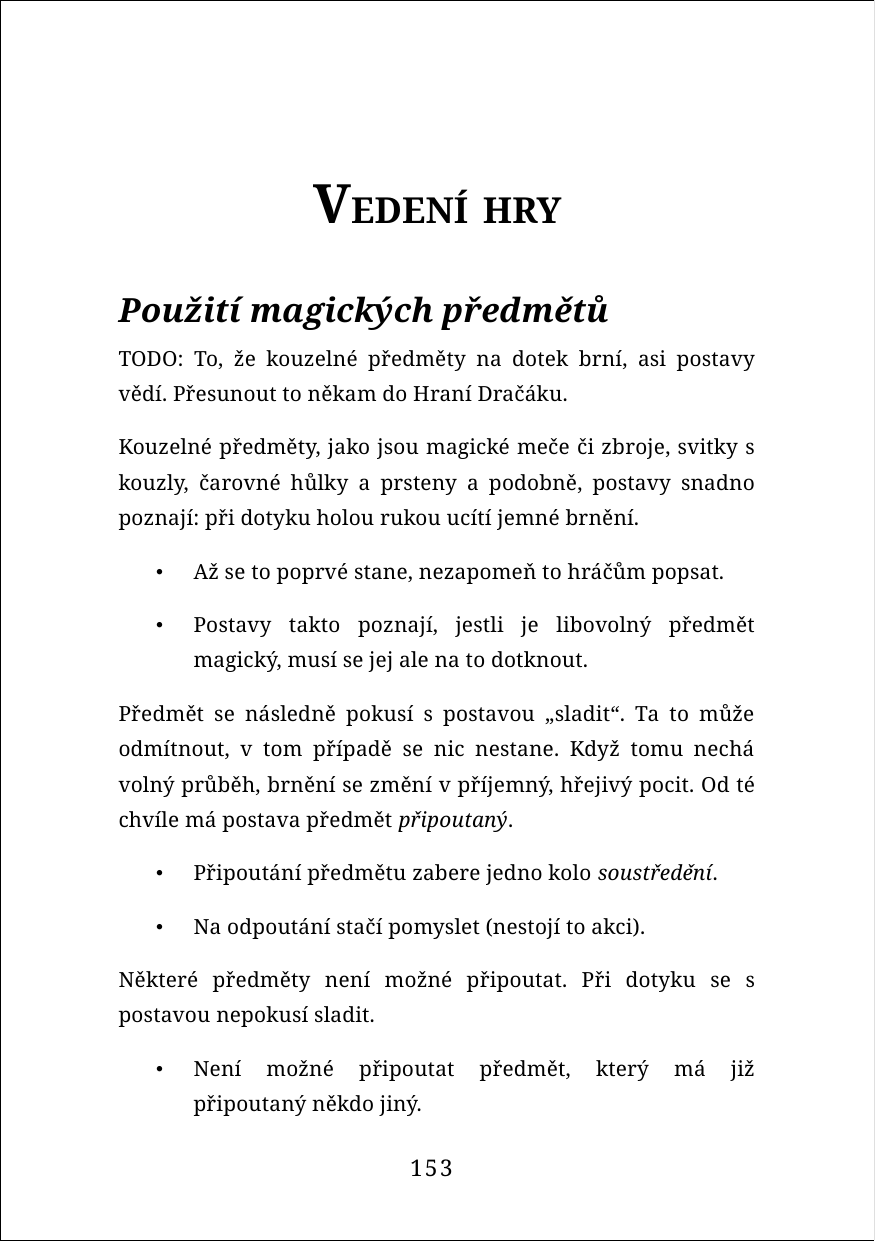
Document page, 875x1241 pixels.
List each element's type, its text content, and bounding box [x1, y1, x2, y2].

list Na odpoutání stačí pomyslet (nestojí to akci). [156, 912, 756, 940]
subtitle Použití magických předmětů [118, 287, 756, 332]
subtitle Vedení hry [118, 166, 756, 239]
list Postavy takto poznají, jestli je libovolný předmět magický, musí se jej ale na to dotknout. [156, 610, 756, 674]
list Až se to poprvé stane, nezapomeň to hráčům popsat. [156, 557, 756, 585]
text TODO: To, že kouzelné předměty na dotek brní, asi postavy vědí. Přesunout to někam do Hraní Dračáku. [118, 344, 756, 408]
text Předmět se následně pokusí s postavou „sladit“. Ta to může odmítnout, v tom případě se nic nestane. Když tomu nechá volný průběh, brnění se změní v příjemný, hřejivý pocit. Od té chvíle má postava předmět připoutaný. [118, 699, 756, 834]
text Kouzelné předměty, jako jsou magické meče či zbroje, svitky s kouzly, čarovné hůlky a prsteny a podobně, postavy snadno poznají: při dotyku holou rukou ucítí jemné brnění. [118, 432, 756, 532]
list Připoutání předmětu zabere jedno kolo soustředění. [156, 858, 756, 887]
text Některé předměty není možné připoutat. Při dotyku se s postavou nepokusí sladit. [118, 965, 756, 1029]
list Není možné připoutat předmět, který má již připoutaný někdo jiný. [156, 1054, 756, 1118]
